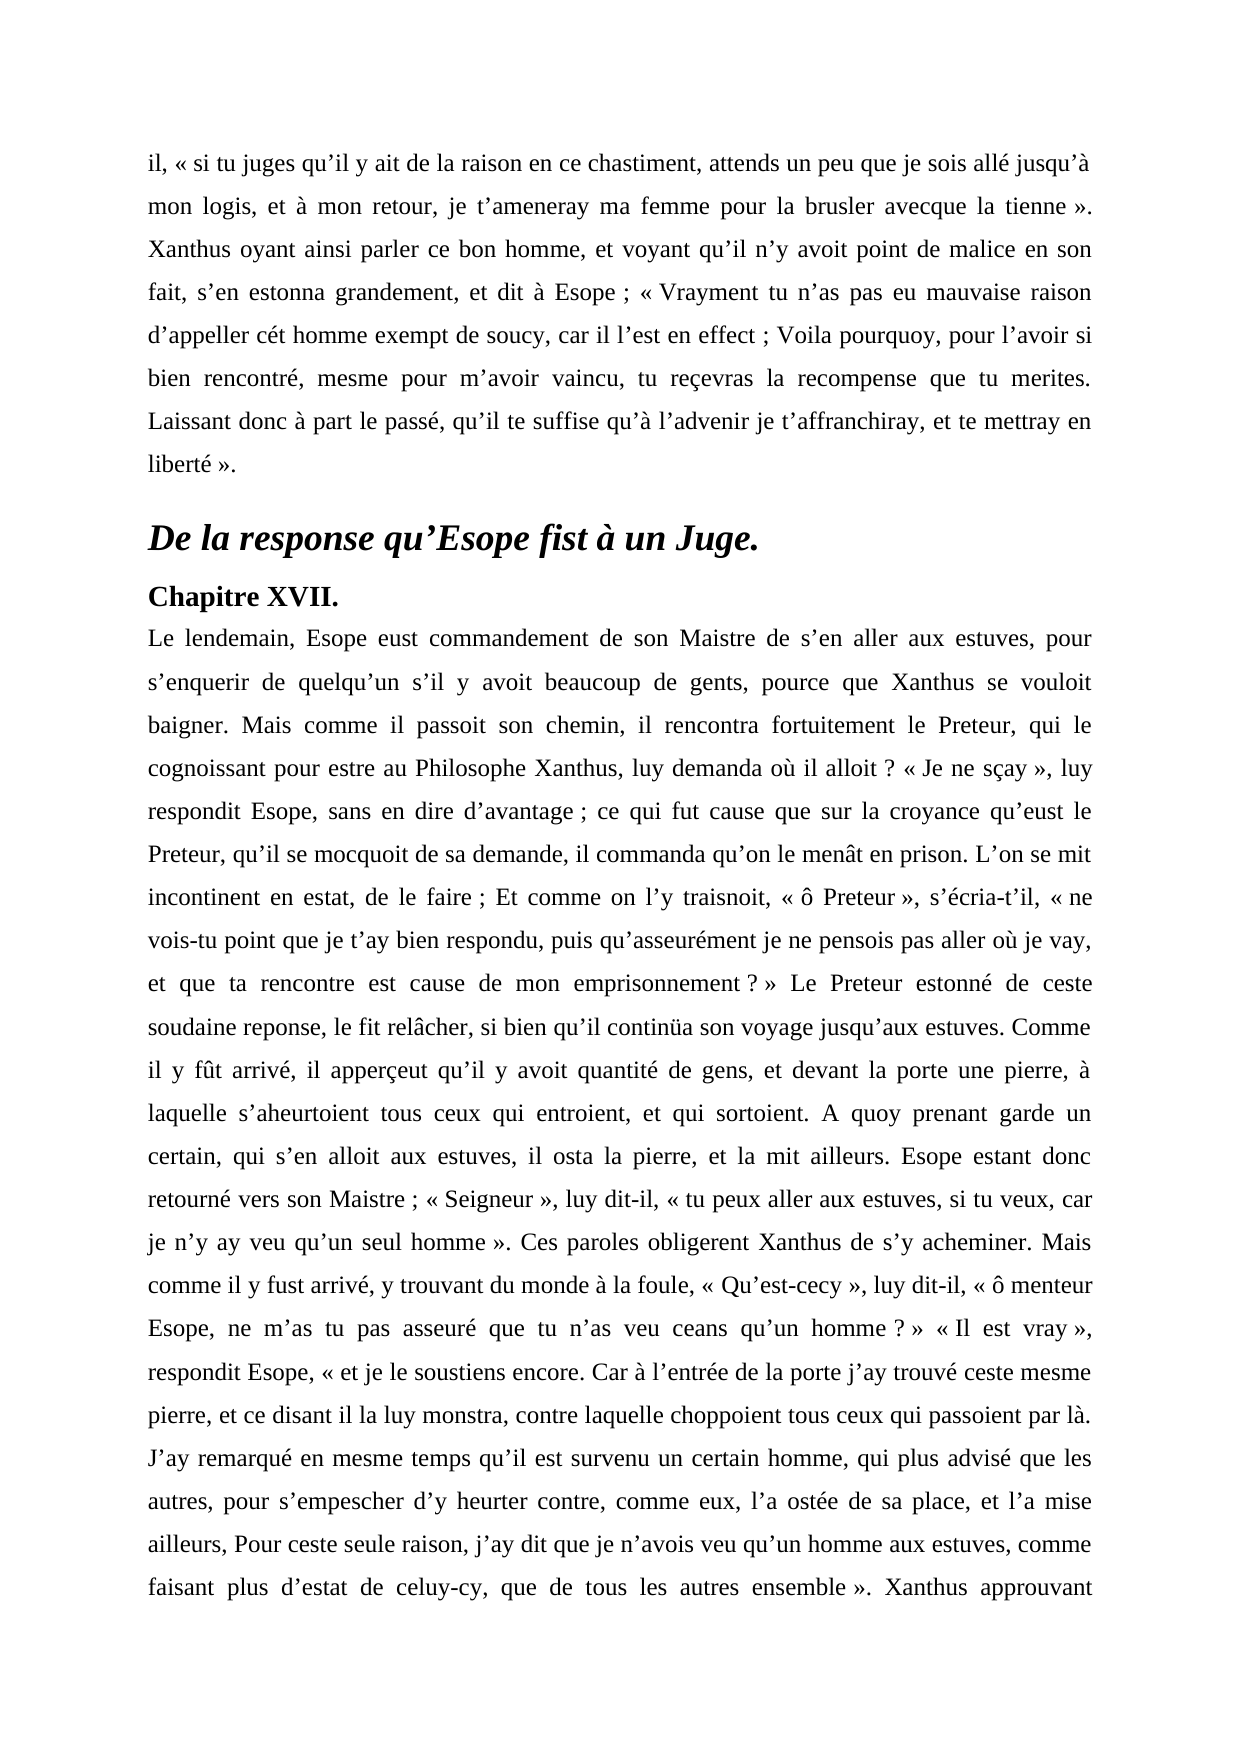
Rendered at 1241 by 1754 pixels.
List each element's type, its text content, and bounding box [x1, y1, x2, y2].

text il, « si tu juges qu’il y ait de la raison en ce chastiment, attends un peu que je sois allé jusqu’à mon logis, et à mon retour, je t’ameneray ma femme pour la brusler avecque la tienne ». Xanthus oyant ainsi parler ce bon homme, et voyant qu’il n’y avoit point de malice en son fait, s’en estonna grandement, et dit à Esope ; « Vrayment tu n’as pas eu mauvaise raison d’appeller cét homme exempt de soucy, car il l’est en effect ; Voila pourquoy, pour l’avoir si bien rencontré, mesme pour m’avoir vaincu, tu reçevras la recompense que tu merites. Laissant donc à part le passé, qu’il te suffise qu’à l’advenir je t’affranchiray, et te mettray en liberté ». [148, 148, 1093, 478]
subtitle De la response qu’Esope fist à un Juge. [148, 516, 1093, 559]
text Chapitre XVII. [148, 579, 1093, 613]
text Le lendemain, Esope eust commandement de son Maistre de s’en aller aux estuves, pour s’enquerir de quelqu’un s’il y avoit beaucoup de gents, pource que Xanthus se vouloit baigner. Mais comme il passoit son chemin, il rencontra fortuitement le Preteur, qui le cognoissant pour estre au Philosophe Xanthus, luy demanda où il alloit ? « Je ne sçay », luy respondit Esope, sans en dire d’avantage ; ce qui fut cause que sur la croyance qu’eust le Preteur, qu’il se mocquoit de sa demande, il commanda qu’on le menât en prison. L’on se mit incontinent en estat, de le faire ; Et comme on l’y traisnoit, « ô Preteur », s’écria-t’il, « ne vois-tu point que je t’ay bien respondu, puis qu’asseurément je ne pensois pas aller où je vay, et que ta rencontre est cause de mon emprisonnement ? » Le Preteur estonné de ceste soudaine reponse, le fit relâcher, si bien qu’il continüa son voyage jusqu’aux estuves. Comme il y fût arrivé, il apperçeut qu’il y avoit quantité de gens, et devant la porte une pierre, à laquelle s’aheurtoient tous ceux qui entroient, et qui sortoient. A quoy prenant garde un certain, qui s’en alloit aux estuves, il osta la pierre, et la mit ailleurs. Esope estant donc retourné vers son Maistre ; « Seigneur », luy dit-il, « tu peux aller aux estuves, si tu veux, car je n’y ay veu qu’un seul homme ». Ces paroles obligerent Xanthus de s’y acheminer. Mais comme il y fust arrivé, y trouvant du monde à la foule, « Qu’est-cecy », luy dit-il, « ô menteur Esope, ne m’as tu pas asseuré que tu n’as veu ceans qu’un homme ? » « Il est vray », respondit Esope, « et je le soustiens encore. Car à l’entrée de la porte j’ay trouvé ceste mesme pierre, et ce disant il la luy monstra, contre laquelle choppoient tous ceux qui passoient par là. J’ay remarqué en mesme temps qu’il est survenu un certain homme, qui plus advisé que les autres, pour s’empescher d’y heurter contre, comme eux, l’a ostée de sa place, et l’a mise ailleurs, Pour ceste seule raison, j’ay dit que je n’avois veu qu’un homme aux estuves, comme faisant plus d’estat de celuy-cy, que de tous les autres ensemble ». Xanthus approuvant [148, 623, 1093, 1601]
